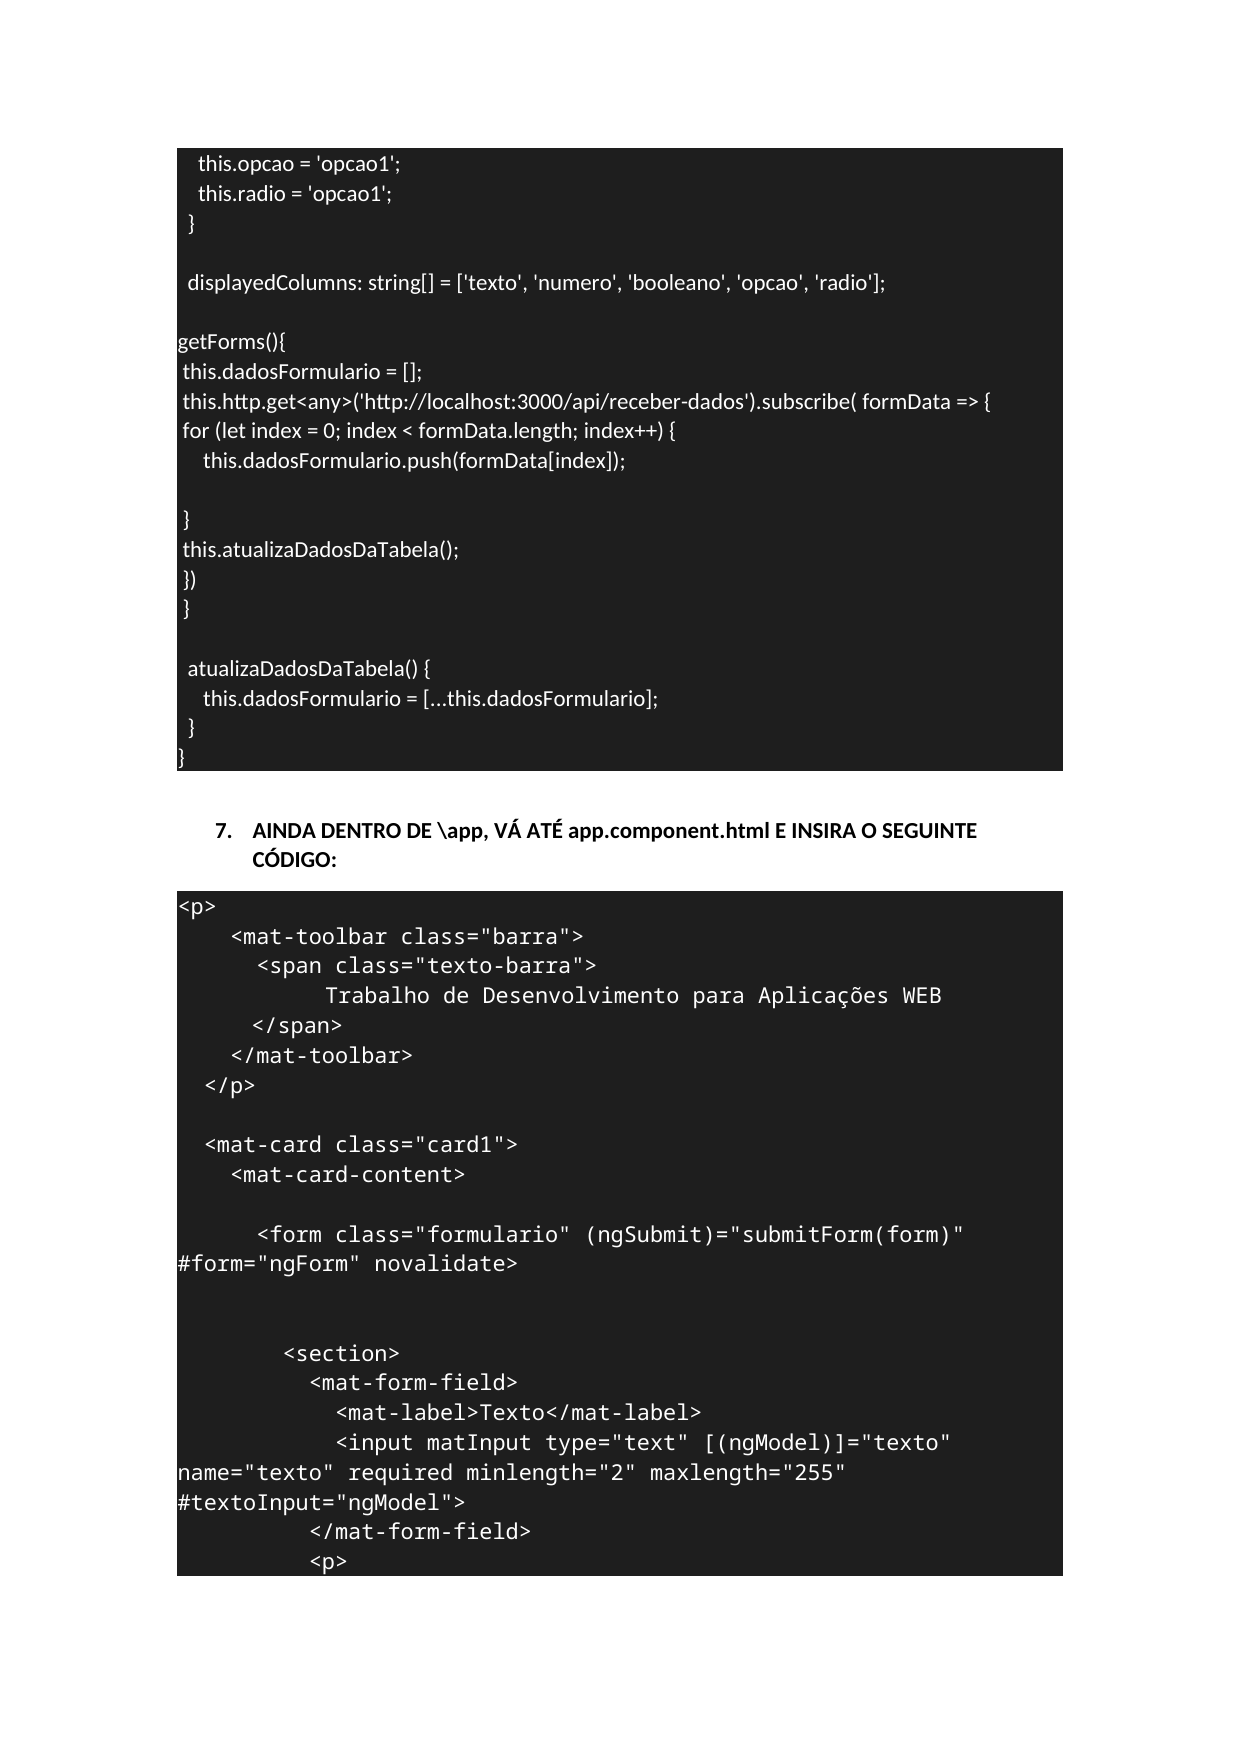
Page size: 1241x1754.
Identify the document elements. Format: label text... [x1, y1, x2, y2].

text <mat-toolbar class="barra"> [177, 921, 1063, 951]
text this.radio = 'opcao1'; [177, 177, 1063, 207]
text <mat-card-content> [177, 1159, 1063, 1189]
text for (let index = 0; index < formData.length; index++) { [177, 415, 1063, 444]
text </p> [177, 1070, 1063, 1099]
text displayedColumns: string[] = ['texto', 'numero', 'booleano', 'opcao', 'radio']; [177, 266, 1063, 296]
text } [177, 741, 1063, 771]
text } [177, 712, 1063, 741]
text this.dadosFormulario = [...this.dadosFormulario]; [177, 682, 1063, 712]
text <mat-label>Texto</mat-label> [177, 1397, 1063, 1427]
text }) [177, 563, 1063, 593]
text this.opcao = 'opcao1'; [177, 148, 1063, 177]
text </mat-toolbar> [177, 1040, 1063, 1070]
text this.atualizaDadosDaTabela(); [177, 533, 1063, 563]
text </mat-form-field> [177, 1516, 1063, 1546]
text <form class="formulario" (ngSubmit)="submitForm(form)" #form="ngForm" novalidate> [177, 1218, 1063, 1278]
text </span> [177, 1010, 1063, 1040]
text <mat-form-field> [177, 1367, 1063, 1397]
text this.dadosFormulario.push(formData[index]); [177, 444, 1063, 474]
text this.http.get<any>('http://localhost:3000/api/receber-dados').subscribe( formData => { [177, 385, 1063, 415]
text <span class="texto-barra"> [177, 951, 1063, 980]
text } [177, 593, 1063, 623]
text getForms(){ [177, 326, 1063, 355]
text <input matInput type="text" [(ngModel)]="texto" name="texto" required minlength="2" maxlength="255" #textoInput="ngModel"> [177, 1427, 1063, 1516]
text <p> [177, 891, 1063, 921]
text this.dadosFormulario = []; [177, 355, 1063, 385]
text <p> [177, 1546, 1063, 1576]
text atualizaDadosDaTabela() { [177, 652, 1063, 682]
text } [177, 504, 1063, 533]
text <section> [177, 1337, 1063, 1367]
list AINDA DENTRO DE \app, VÁ ATÉ app.component.html E INSIRA O SEGUINTE CÓDIGO: [215, 817, 1063, 873]
text Trabalho de Desenvolvimento para Aplicações WEB [177, 980, 1063, 1010]
text <mat-card class="card1"> [177, 1129, 1063, 1159]
text } [177, 207, 1063, 237]
